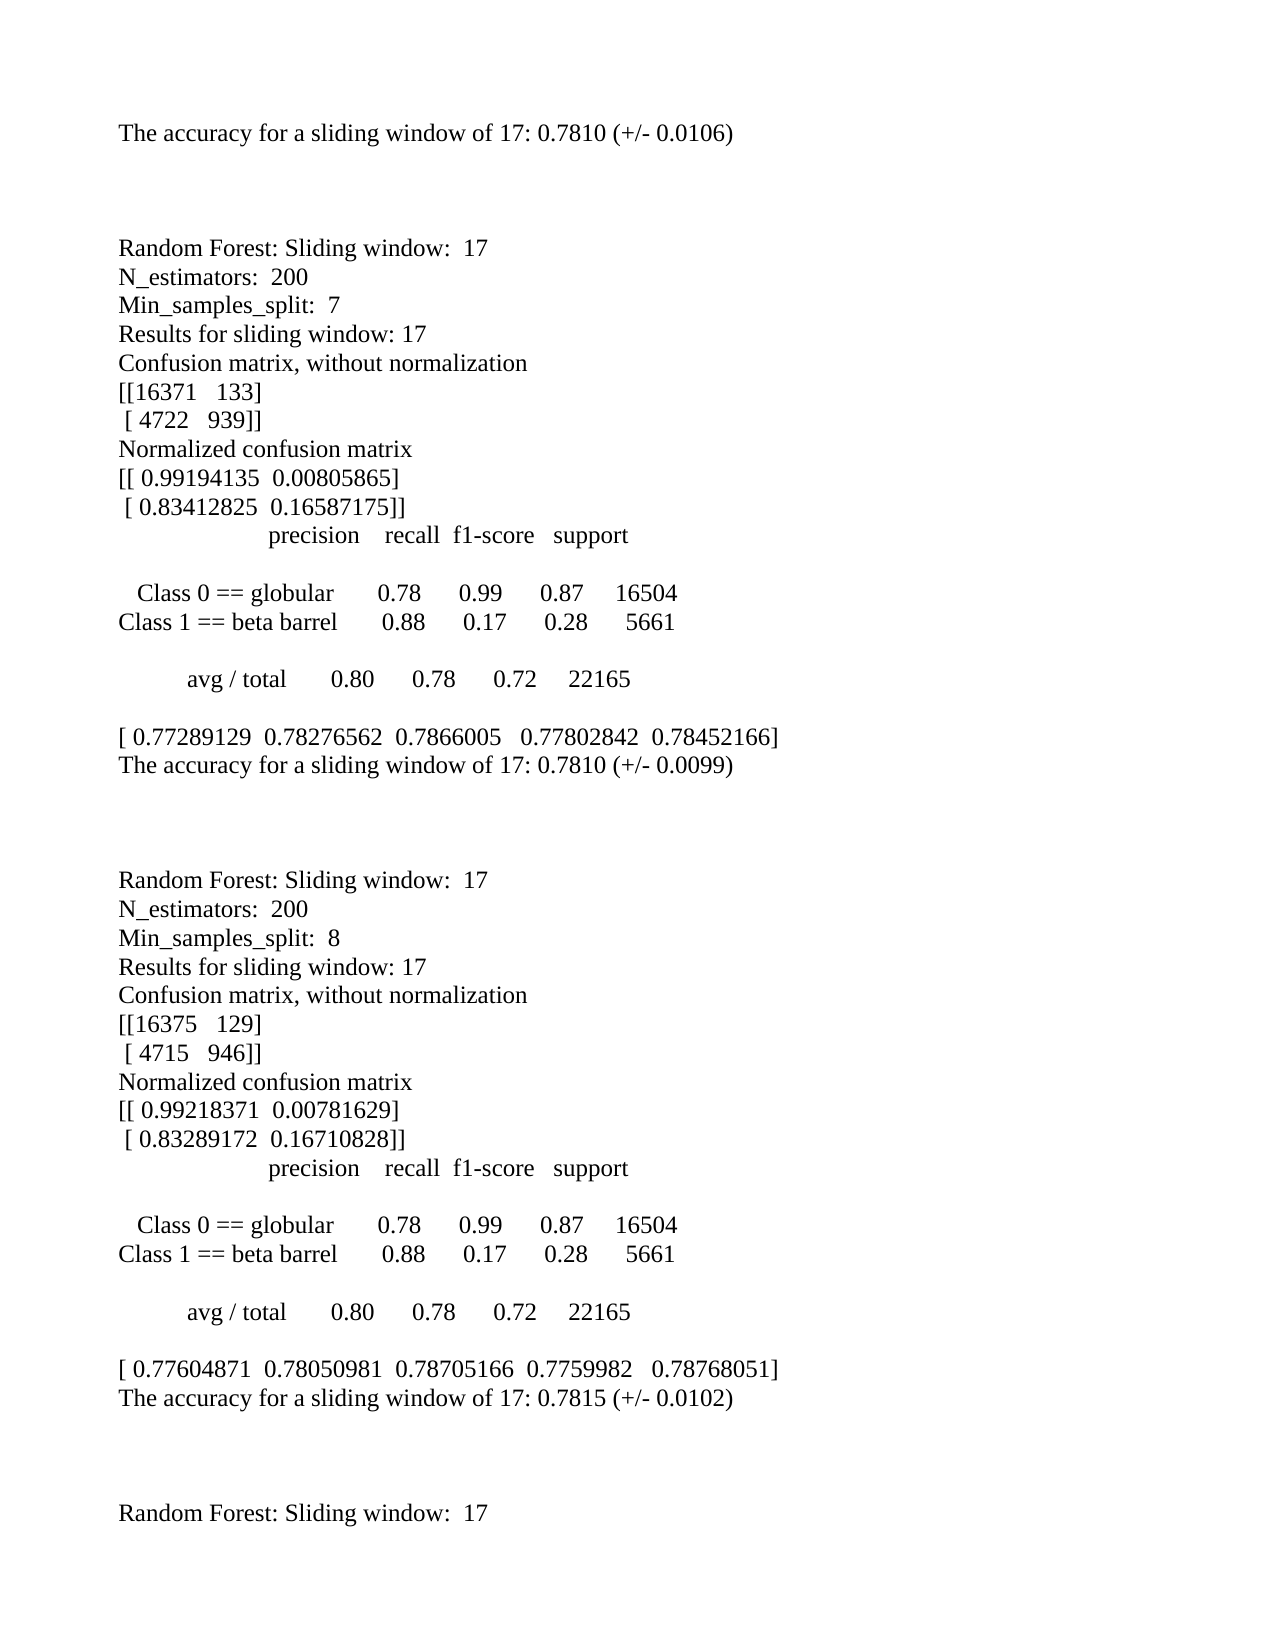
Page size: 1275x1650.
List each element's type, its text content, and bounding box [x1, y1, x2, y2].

text Random Forest: Sliding window: 17 [118, 233, 1157, 262]
text [[16375 129] [118, 1009, 1157, 1038]
text [[16371 133] [118, 377, 1157, 406]
text Results for sliding window: 17 [118, 319, 1157, 348]
text Normalized confusion matrix [118, 434, 1157, 463]
text [ 0.77289129 0.78276562 0.7866005 0.77802842 0.78452166] [118, 722, 1157, 751]
text [ 0.83289172 0.16710828]] [118, 1124, 1157, 1153]
text Class 1 == beta barrel 0.88 0.17 0.28 5661 [118, 1239, 1157, 1268]
text Class 0 == globular 0.78 0.99 0.87 16504 [118, 1211, 1157, 1239]
text N_estimators: 200 [118, 894, 1157, 923]
text precision recall f1-score support [118, 521, 1157, 549]
text [ 0.77604871 0.78050981 0.78705166 0.7759982 0.78768051] [118, 1354, 1157, 1383]
text [[ 0.99194135 0.00805865] [118, 463, 1157, 492]
text Class 0 == globular 0.78 0.99 0.87 16504 [118, 578, 1157, 607]
text Normalized confusion matrix [118, 1067, 1157, 1096]
text Random Forest: Sliding window: 17 [118, 1498, 1157, 1527]
text Class 1 == beta barrel 0.88 0.17 0.28 5661 [118, 607, 1157, 636]
text The accuracy for a sliding window of 17: 0.7815 (+/- 0.0102) [118, 1383, 1157, 1412]
text avg / total 0.80 0.78 0.72 22165 [118, 1297, 1157, 1326]
text Random Forest: Sliding window: 17 [118, 866, 1157, 894]
text precision recall f1-score support [118, 1153, 1157, 1182]
text Min_samples_split: 8 [118, 923, 1157, 952]
text [ 4722 939]] [118, 406, 1157, 434]
text avg / total 0.80 0.78 0.72 22165 [118, 664, 1157, 693]
text Confusion matrix, without normalization [118, 348, 1157, 377]
text Confusion matrix, without normalization [118, 981, 1157, 1009]
text N_estimators: 200 [118, 262, 1157, 291]
text [[ 0.99218371 0.00781629] [118, 1096, 1157, 1124]
text Min_samples_split: 7 [118, 291, 1157, 319]
text [ 4715 946]] [118, 1038, 1157, 1067]
text The accuracy for a sliding window of 17: 0.7810 (+/- 0.0106) [118, 118, 1157, 147]
text The accuracy for a sliding window of 17: 0.7810 (+/- 0.0099) [118, 751, 1157, 779]
text Results for sliding window: 17 [118, 952, 1157, 981]
text [ 0.83412825 0.16587175]] [118, 492, 1157, 521]
